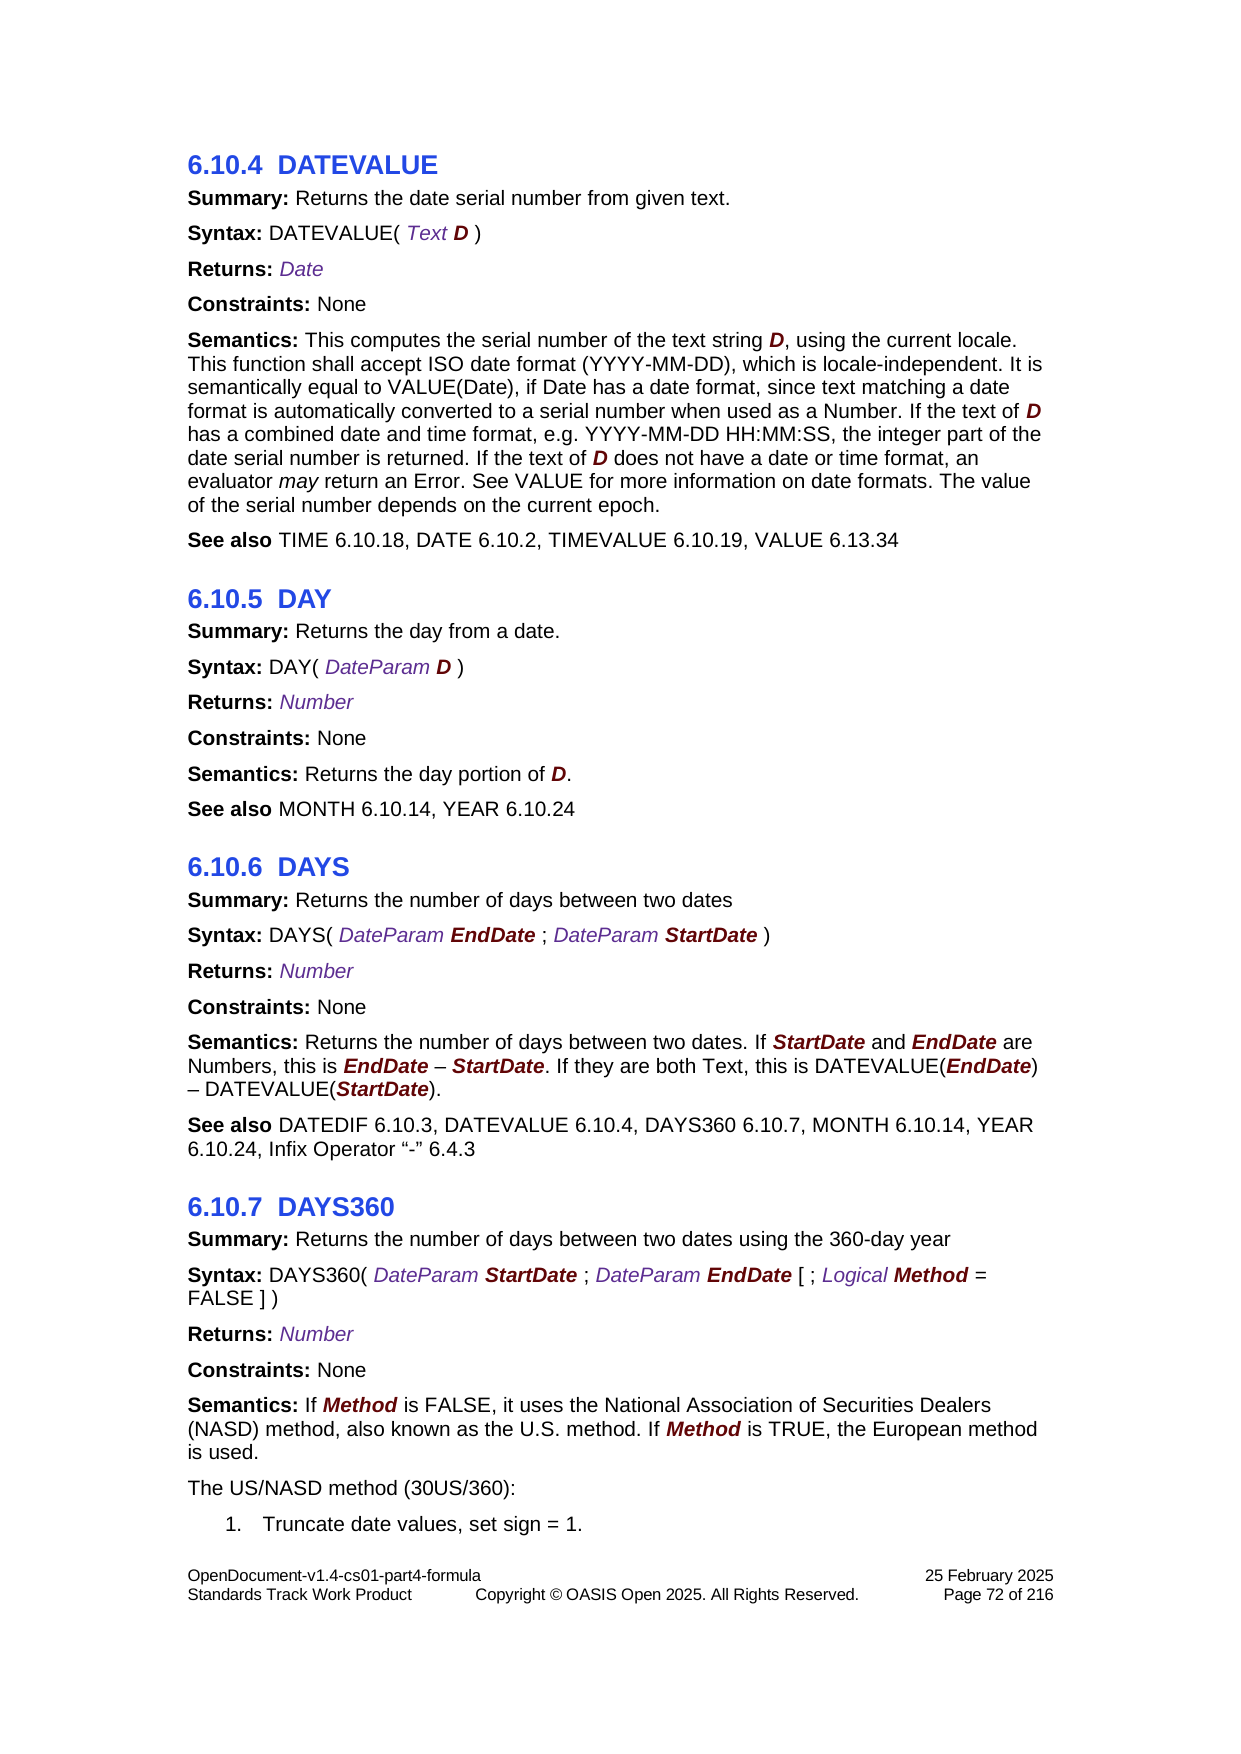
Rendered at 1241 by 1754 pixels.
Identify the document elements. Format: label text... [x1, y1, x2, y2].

text Summary: Returns the day from a date. [187, 619, 1053, 643]
text Constraints: None [187, 995, 1053, 1019]
text Returns: Date [187, 257, 1053, 281]
subtitle DAYS [187, 852, 1053, 882]
text Summary: Returns the number of days between two dates using the 360-day year [187, 1228, 1053, 1251]
text Summary: Returns the number of days between two dates [187, 888, 1053, 912]
text Returns: Number [187, 1322, 1053, 1346]
subtitle DAY [187, 583, 1053, 613]
text Syntax: DAYS( DateParam EndDate ; DateParam StartDate ) [187, 924, 1053, 947]
text Constraints: None [187, 1358, 1053, 1382]
list Truncate date values, set sign = 1. [225, 1512, 1053, 1536]
text Syntax: DAYS360( DateParam StartDate ; DateParam EndDate [ ; Logical Method = FALSE ] ) [187, 1263, 1053, 1310]
text See also MONTH 6.10.14, YEAR 6.10.24 [187, 798, 1053, 821]
text See also TIME 6.10.18, DATE 6.10.2, TIMEVALUE 6.10.19, VALUE 6.13.34 [187, 529, 1053, 552]
text Returns: Number [187, 959, 1053, 983]
text The US/NASD method (30US/360): [187, 1476, 1053, 1500]
subtitle DATEVALUE [187, 150, 1053, 180]
text Constraints: None [187, 293, 1053, 316]
text Syntax: DAY( DateParam D ) [187, 655, 1053, 679]
text Returns: Number [187, 691, 1053, 714]
subtitle DAYS360 [187, 1192, 1053, 1222]
text Semantics: Returns the day portion of D. [187, 762, 1053, 786]
text Syntax: DATEVALUE( Text D ) [187, 222, 1053, 245]
text Constraints: None [187, 726, 1053, 750]
text Summary: Returns the date serial number from given text. [187, 186, 1053, 209]
text Semantics: If Method is FALSE, it uses the National Association of Securities Dealers (NASD) method, also known as the U.S. method. If Method is TRUE, the European method is used. [187, 1394, 1053, 1464]
text Semantics: Returns the number of days between two dates. If StartDate and EndDate are Numbers, this is EndDate – StartDate. If they are both Text, this is DATEVALUE(EndDate) – DATEVALUE(StartDate). [187, 1031, 1053, 1101]
text See also DATEDIF 6.10.3, DATEVALUE 6.10.4, DAYS360 6.10.7, MONTH 6.10.14, YEAR 6.10.24, Infix Operator “-” 6.4.3 [187, 1113, 1053, 1161]
text Semantics: This computes the serial number of the text string D, using the current locale. This function shall accept ISO date format (YYYY-MM-DD), which is locale-independent. It is semantically equal to VALUE(Date), if Date has a date format, since text matching a date format is automatically converted to a serial number when used as a Number. If the text of D has a combined date and time format, e.g. YYYY-MM-DD HH:MM:SS, the integer part of the date serial number is returned. If the text of D does not have a date or time format, an evaluator may return an Error. See VALUE for more information on date formats. The value of the serial number depends on the current epoch. [187, 328, 1053, 517]
